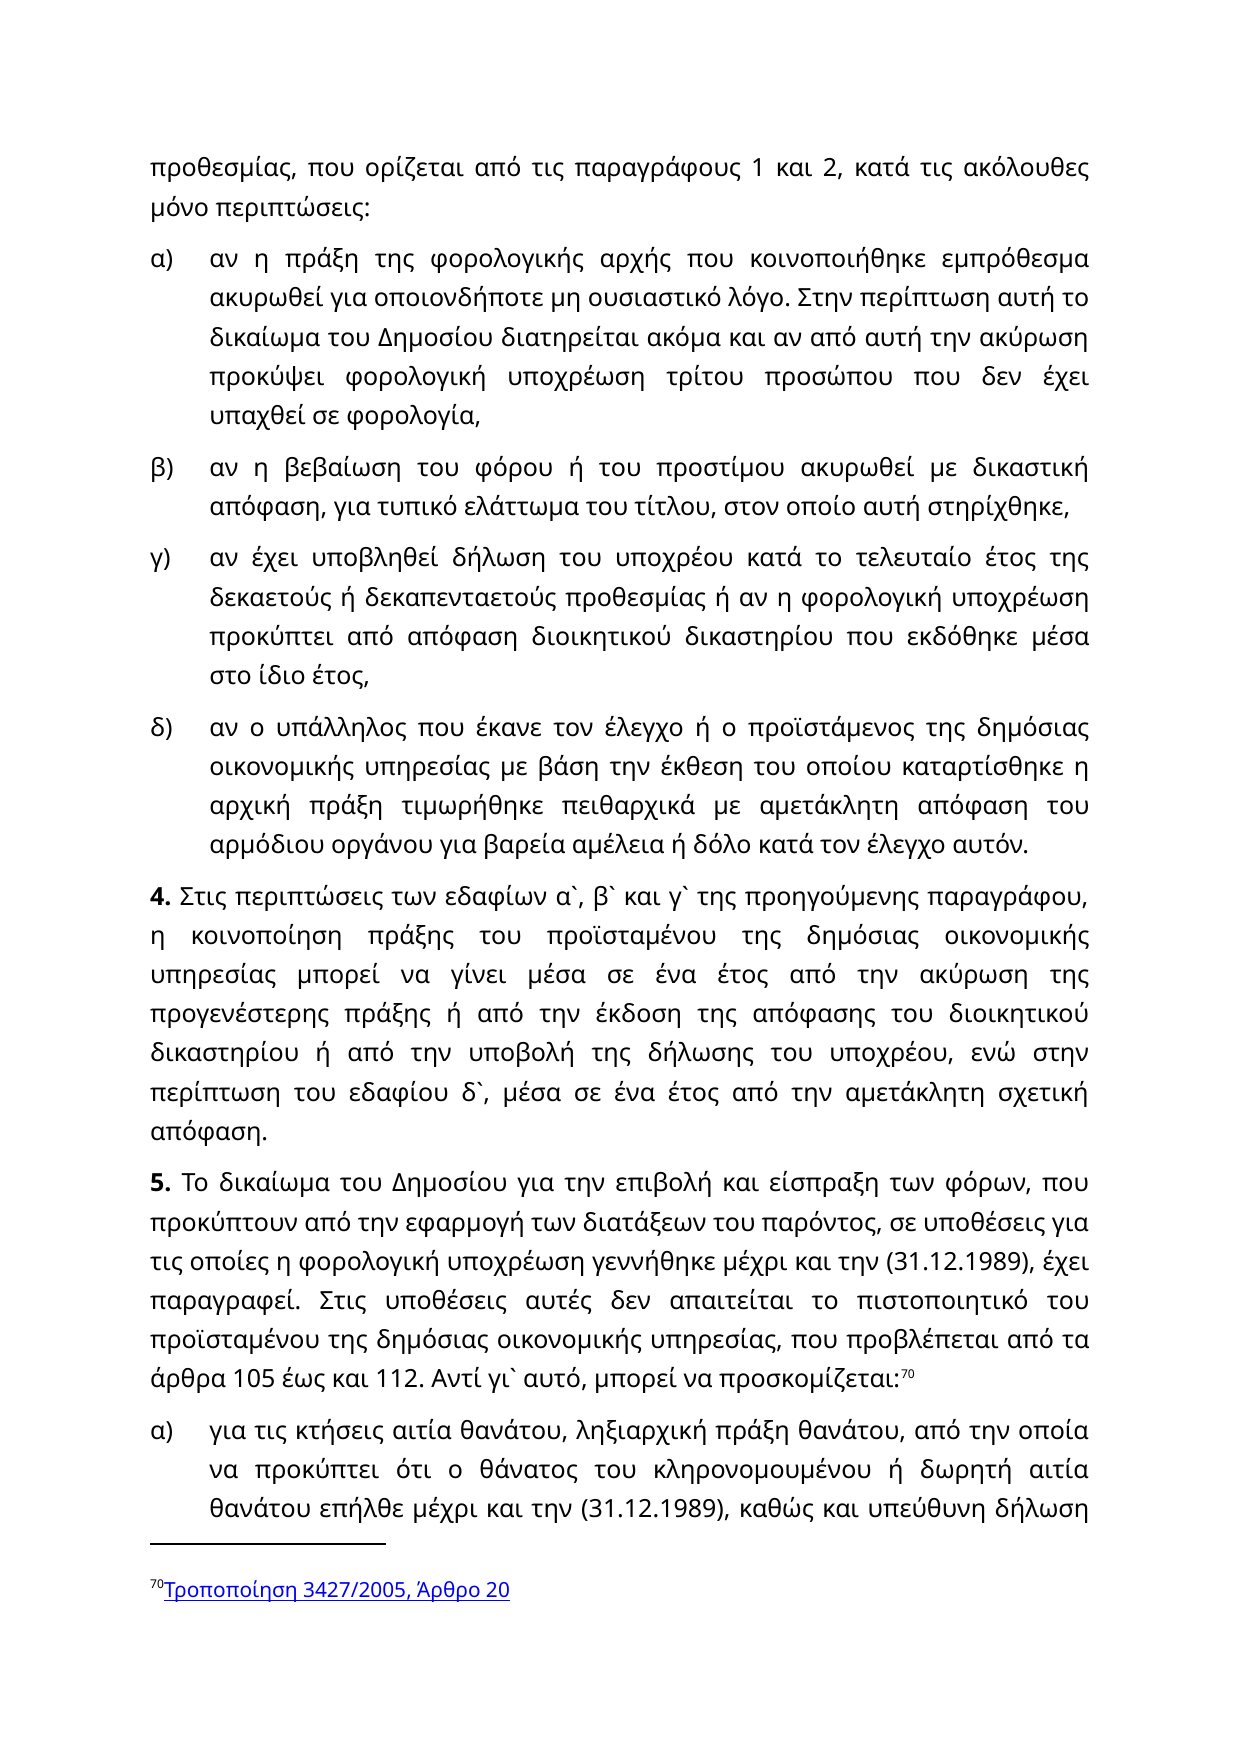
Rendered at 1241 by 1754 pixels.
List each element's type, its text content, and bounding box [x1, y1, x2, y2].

text 4. Στις περιπτώσεις των εδαφίων α`, β` και γ` της προηγούμενης παραγράφου, η κοινοποίηση πράξης του προϊσταμένου της δημόσιας οικονομικής υπηρεσίας μπορεί να γίνει μέσα σε ένα έτος από την ακύρωση της προγενέστερης πράξης ή από την έκδοση της απόφασης του διοικητικού δικαστηρίου ή από την υποβολή της δήλωσης του υποχρέου, ενώ στην περίπτωση του εδαφίου δ`, μέσα σε ένα έτος από την αμετάκλητη σχετική απόφαση. [150, 878, 1090, 1147]
list δ) αν ο υπάλληλος που έκανε τον έλεγχο ή ο προϊστάμενος της δημόσιας οικονομικής υπηρεσίας με βάση την έκθεση του οποίου καταρτίσθηκε η αρχική πράξη τιμωρήθηκε πειθαρχικά με αμετάκλητη απόφαση του αρμόδιου οργάνου για βαρεία αμέλεια ή δόλο κατά τον έλεγχο αυτόν. [150, 709, 1090, 861]
list β) αν η βεβαίωση του φόρου ή του προστίμου ακυρωθεί με δικαστική απόφαση, για τυπικό ελάττωμα του τίτλου, στον οποίο αυτή στηρίχθηκε, [150, 449, 1090, 522]
text 5. Το δικαίωμα του Δημοσίου για την επιβολή και είσπραξη των φόρων, που προκύπτουν από την εφαρμογή των διατάξεων του παρόντος, σε υποθέσεις για τις οποίες η φορολογική υποχρέωση γεννήθηκε μέχρι και την (31.12.1989), έχει παραγραφεί. Στις υποθέσεις αυτές δεν απαιτείται το πιστοποιητικό του προϊσταμένου της δημόσιας οικονομικής υπηρεσίας, που προβλέπεται από τα άρθρα 105 έως και 112. Αντί γι` αυτό, μπορεί να προσκομίζεται: [150, 1165, 1090, 1395]
list α) αν η πράξη της φορολογικής αρχής που κοινοποιήθηκε εμπρόθεσμα ακυρωθεί για οποιονδήποτε μη ουσιαστικό λόγο. Στην περίπτωση αυτή το δικαίωμα του Δημοσίου διατηρείται ακόμα και αν από αυτή την ακύρωση προκύψει φορολογική υποχρέωση τρίτου προσώπου που δεν έχει υπαχθεί σε φορολογία, [150, 241, 1090, 432]
text Τροποποίηση 3427/2005, Άρθρο 20 [150, 1576, 1090, 1604]
text προθεσμίας, που ορίζεται από τις παραγράφους 1 και 2, κατά τις ακόλουθες μόνο περιπτώσεις: [150, 150, 1090, 223]
list α) για τις κτήσεις αιτία θανάτου, ληξιαρχική πράξη θανάτου, από την οποία να προκύπτει ότι ο θάνατος του κληρονομουμένου ή δωρητή αιτία θανάτου επήλθε μέχρι και την (31.12.1989), καθώς και υπεύθυνη δήλωση [150, 1412, 1090, 1525]
list γ) αν έχει υποβληθεί δήλωση του υποχρέου κατά το τελευταίο έτος της δεκαετούς ή δεκαπενταετούς προθεσμίας ή αν η φορολογική υποχρέωση προκύπτει από απόφαση διοικητικού δικαστηρίου που εκδόθηκε μέσα στο ίδιο έτος, [150, 540, 1090, 692]
